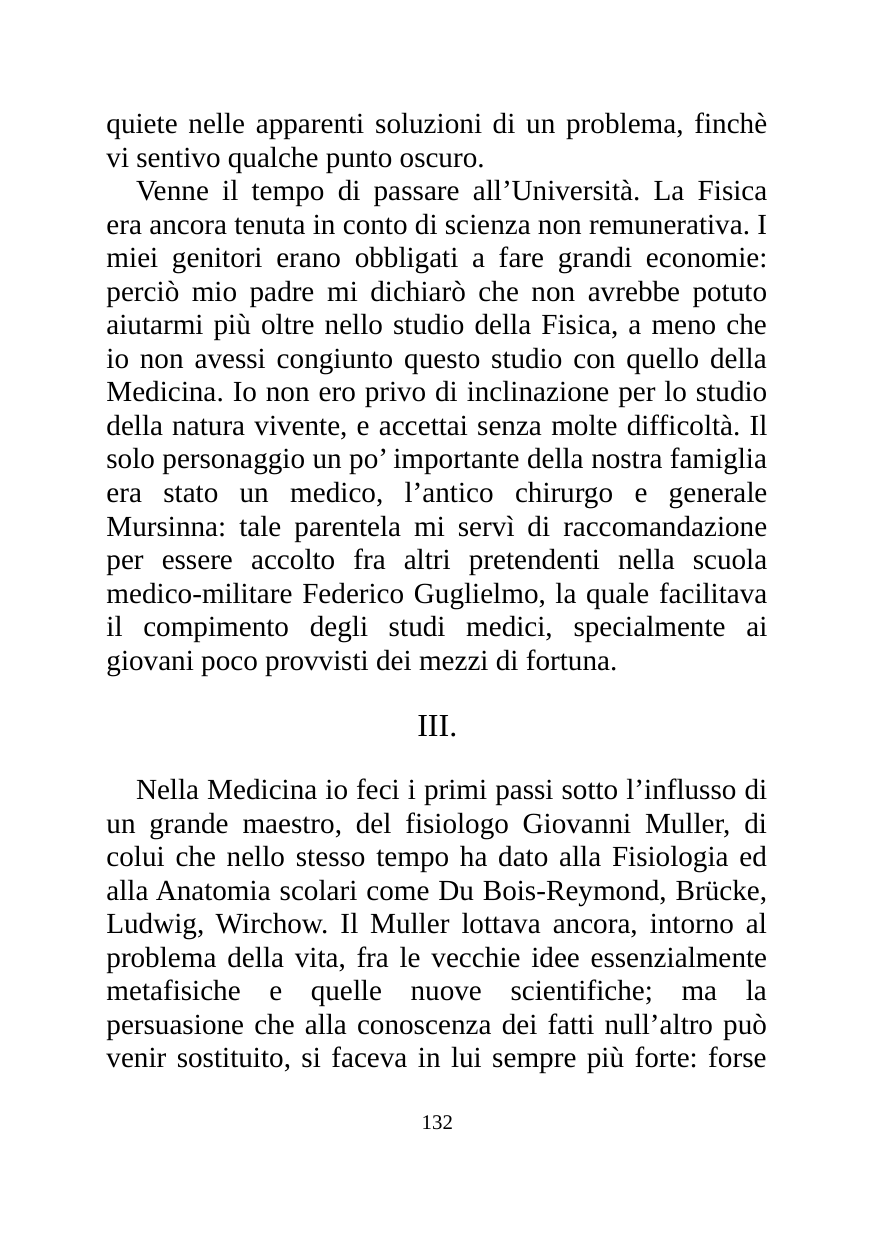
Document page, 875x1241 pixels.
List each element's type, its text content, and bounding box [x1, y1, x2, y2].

text quiete nelle apparenti soluzioni di un problema, finchè vi sentivo qualche punto oscuro. [106, 106, 768, 173]
text Nella Medicina io feci i primi passi sotto l’influsso di un grande maestro, del fisiologo Giovanni Muller, di colui che nello stesso tempo ha dato alla Fisiologia ed alla Anatomia scolari come Du Bois-Reymond, Brücke, Ludwig, Wirchow. Il Muller lottava ancora, intorno al problema della vita, fra le vecchie idee essenzialmente metafisiche e quelle nuove scientifiche; ma la persuasione che alla conoscenza dei fatti null’altro può venir sostituito, si faceva in lui sempre più forte: forse [106, 772, 768, 1074]
subtitle III. [106, 706, 768, 743]
text Venne il tempo di passare all’Università. La Fisica era ancora tenuta in conto di scienza non remunerativa. I miei genitori erano obbligati a fare grandi economie: perciò mio padre mi dichiarò che non avrebbe potuto aiutarmi più oltre nello studio della Fisica, a meno che io non avessi congiunto questo studio con quello della Medicina. Io non ero privo di inclinazione per lo studio della natura vivente, e accettai senza molte difficoltà. Il solo personaggio un po’ importante della nostra famiglia era stato un medico, l’antico chirurgo e generale Mursinna: tale parentela mi servì di raccomandazione per essere accolto fra altri pretendenti nella scuola medico-militare Federico Guglielmo, la quale facilitava il compimento degli studi medici, specialmente ai giovani poco provvisti dei mezzi di fortuna. [106, 173, 768, 676]
